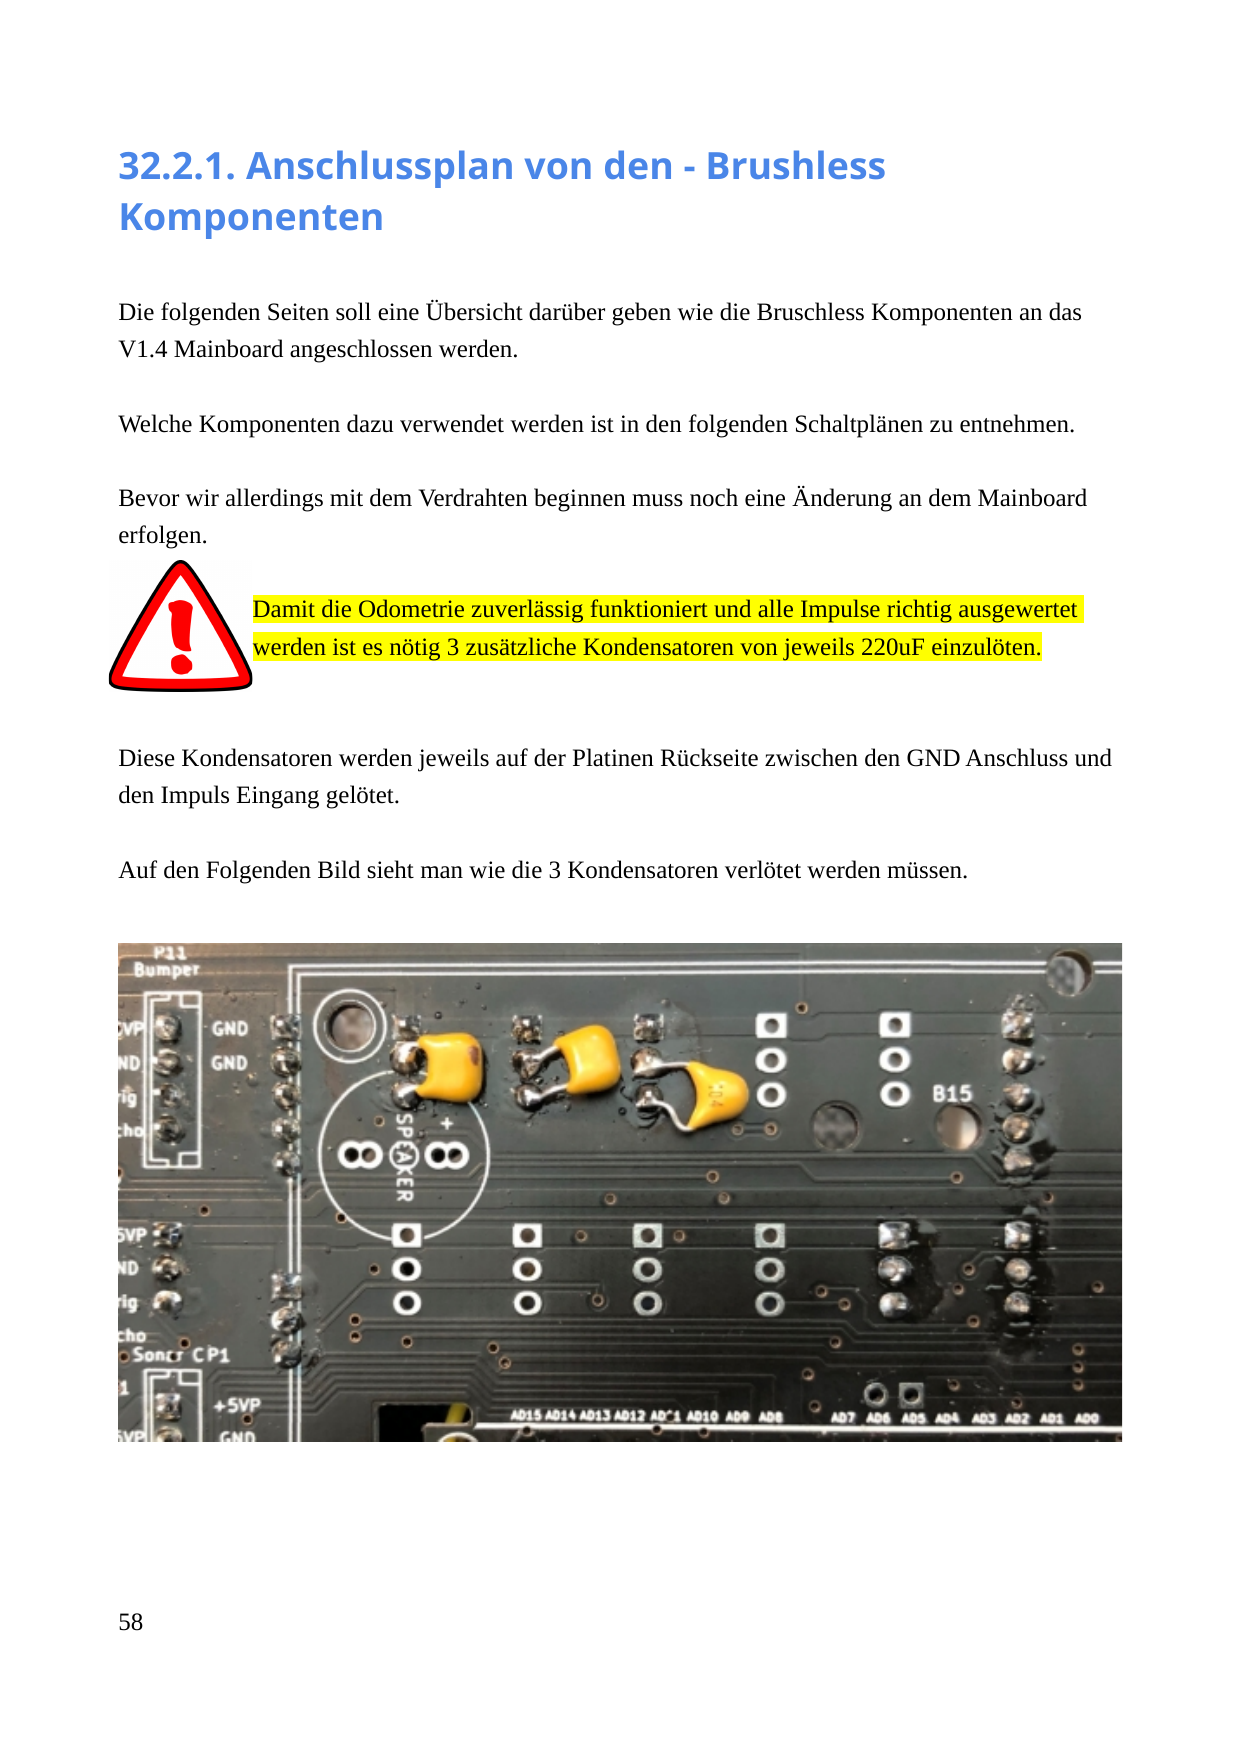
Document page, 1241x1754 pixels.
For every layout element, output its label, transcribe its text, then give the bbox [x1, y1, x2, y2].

text Die folgenden Seiten soll eine Übersicht darüber geben wie die Bruschless Komponenten an das V1.4 Mainboard angeschlossen werden. Welche Komponenten dazu verwendet werden ist in den folgenden Schaltplänen zu entnehmen. Bevor wir allerdings mit dem Verdrahten beginnen muss noch eine Änderung an dem Mainboard erfolgen. Damit die Odometrie zuverlässig funktioniert und alle Impulse richtig ausgewertet werden ist es nötig 3 zusätzliche Kondensatoren von jeweils 220uF einzulöten. Diese Kondensatoren werden jeweils auf der Platinen Rückseite zwischen den GND Anschluss und den Impuls Eingang gelötet. Auf den Folgenden Bild sieht man wie die 3 Kondensatoren verlötet werden müssen. [118, 253, 1122, 886]
picture [118, 943, 1123, 1442]
picture [108, 560, 253, 692]
subtitle 32.2.1. Anschlussplan von den - Brushless Komponenten [118, 139, 1122, 241]
